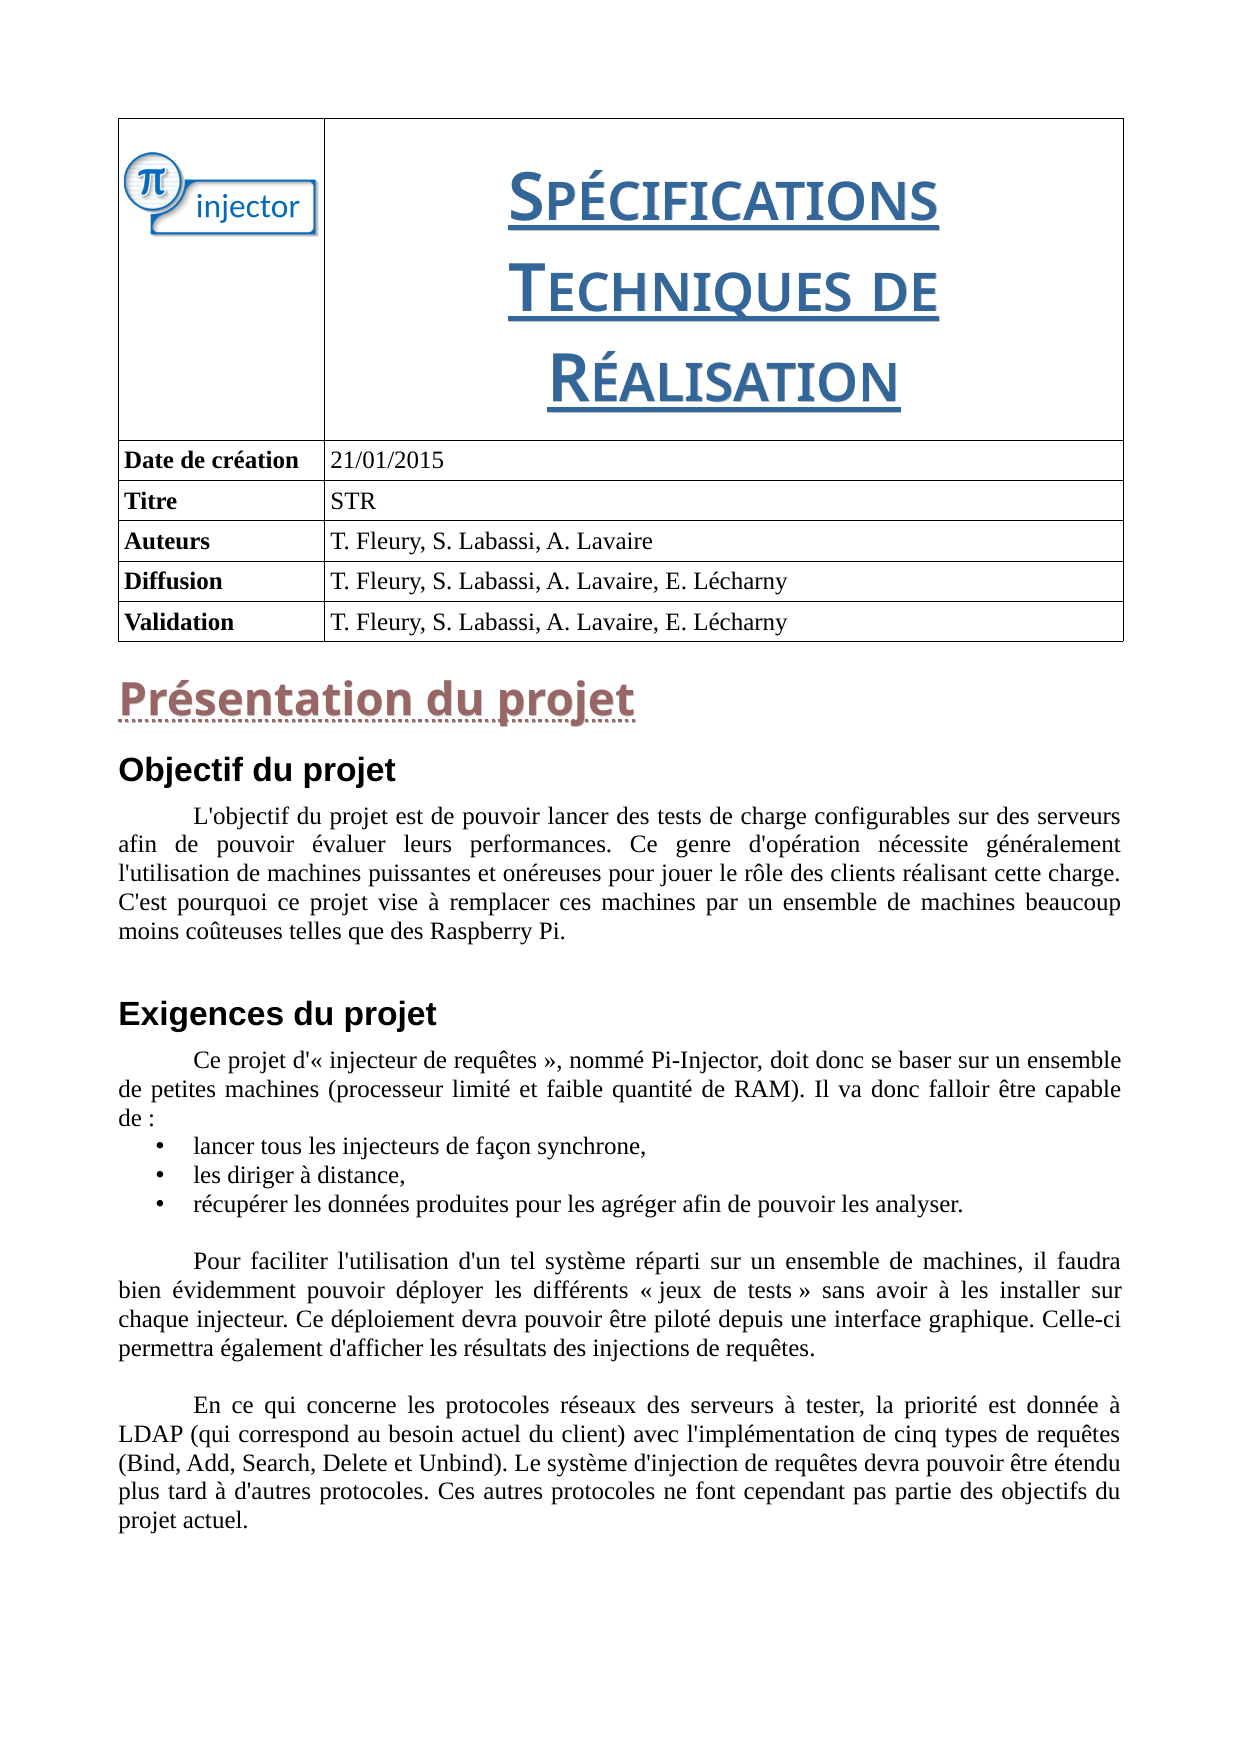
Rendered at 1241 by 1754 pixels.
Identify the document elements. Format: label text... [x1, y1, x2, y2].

text Ce projet d'« injecteur de requêtes », nommé Pi-Injector, doit donc se baser sur un ensemble de petites machines (processeur limité et faible quantité de RAM). Il va donc falloir être capable de : [118, 1045, 1122, 1131]
list les diriger à distance, [156, 1160, 1122, 1189]
table_cell STR [325, 481, 1123, 520]
subtitle Présentation du projet [118, 666, 1122, 729]
table_header Spécifications Techniques de Réalisation [325, 119, 1123, 440]
subtitle Exigences du projet [118, 994, 1122, 1033]
text En ce qui concerne les protocoles réseaux des serveurs à tester, la priorité est donnée à LDAP (qui correspond au besoin actuel du client) avec l'implémentation de cinq types de requêtes (Bind, Add, Search, Delete et Unbind). Le système d'injection de requêtes devra pouvoir être étendu plus tard à d'autres protocoles. Ces autres protocoles ne font cependant pas partie des objectifs du projet actuel. [118, 1390, 1122, 1534]
list récupérer les données produites pour les agréger afin de pouvoir les analyser. [156, 1189, 1122, 1218]
text Pour faciliter l'utilisation d'un tel système réparti sur un ensemble de machines, il faudra bien évidemment pouvoir déployer les différents « jeux de tests » sans avoir à les installer sur chaque injecteur. Ce déploiement devra pouvoir être piloté depuis une interface graphique. Celle-ci permettra également d'afficher les résultats des injections de requêtes. [118, 1246, 1122, 1361]
subtitle Objectif du projet [118, 749, 1122, 788]
table_cell T. Fleury, S. Labassi, A. Lavaire [325, 521, 1123, 561]
text L'objectif du projet est de pouvoir lancer des tests de charge configurables sur des serveurs afin de pouvoir évaluer leurs performances. Ce genre d'opération nécessite généralement l'utilisation de machines puissantes et onéreuses pour jouer le rôle des clients réalisant cette charge. C'est pourquoi ce projet vise à remplacer ces machines par un ensemble de machines beaucoup moins coûteuses telles que des Raspberry Pi. [118, 801, 1122, 944]
table_cell Date de création [119, 441, 324, 480]
list lancer tous les injecteurs de façon synchrone, [156, 1131, 1122, 1160]
table_cell Validation [119, 602, 324, 641]
picture [123, 152, 319, 237]
table_cell 21/01/2015 [325, 441, 1123, 480]
table_cell Titre [119, 481, 324, 520]
table_cell Auteurs [119, 521, 324, 561]
table_cell T. Fleury, S. Labassi, A. Lavaire, E. Lécharny [325, 602, 1123, 641]
table_cell Diffusion [119, 562, 324, 601]
table_cell T. Fleury, S. Labassi, A. Lavaire, E. Lécharny [325, 562, 1123, 601]
table_header [119, 119, 324, 440]
